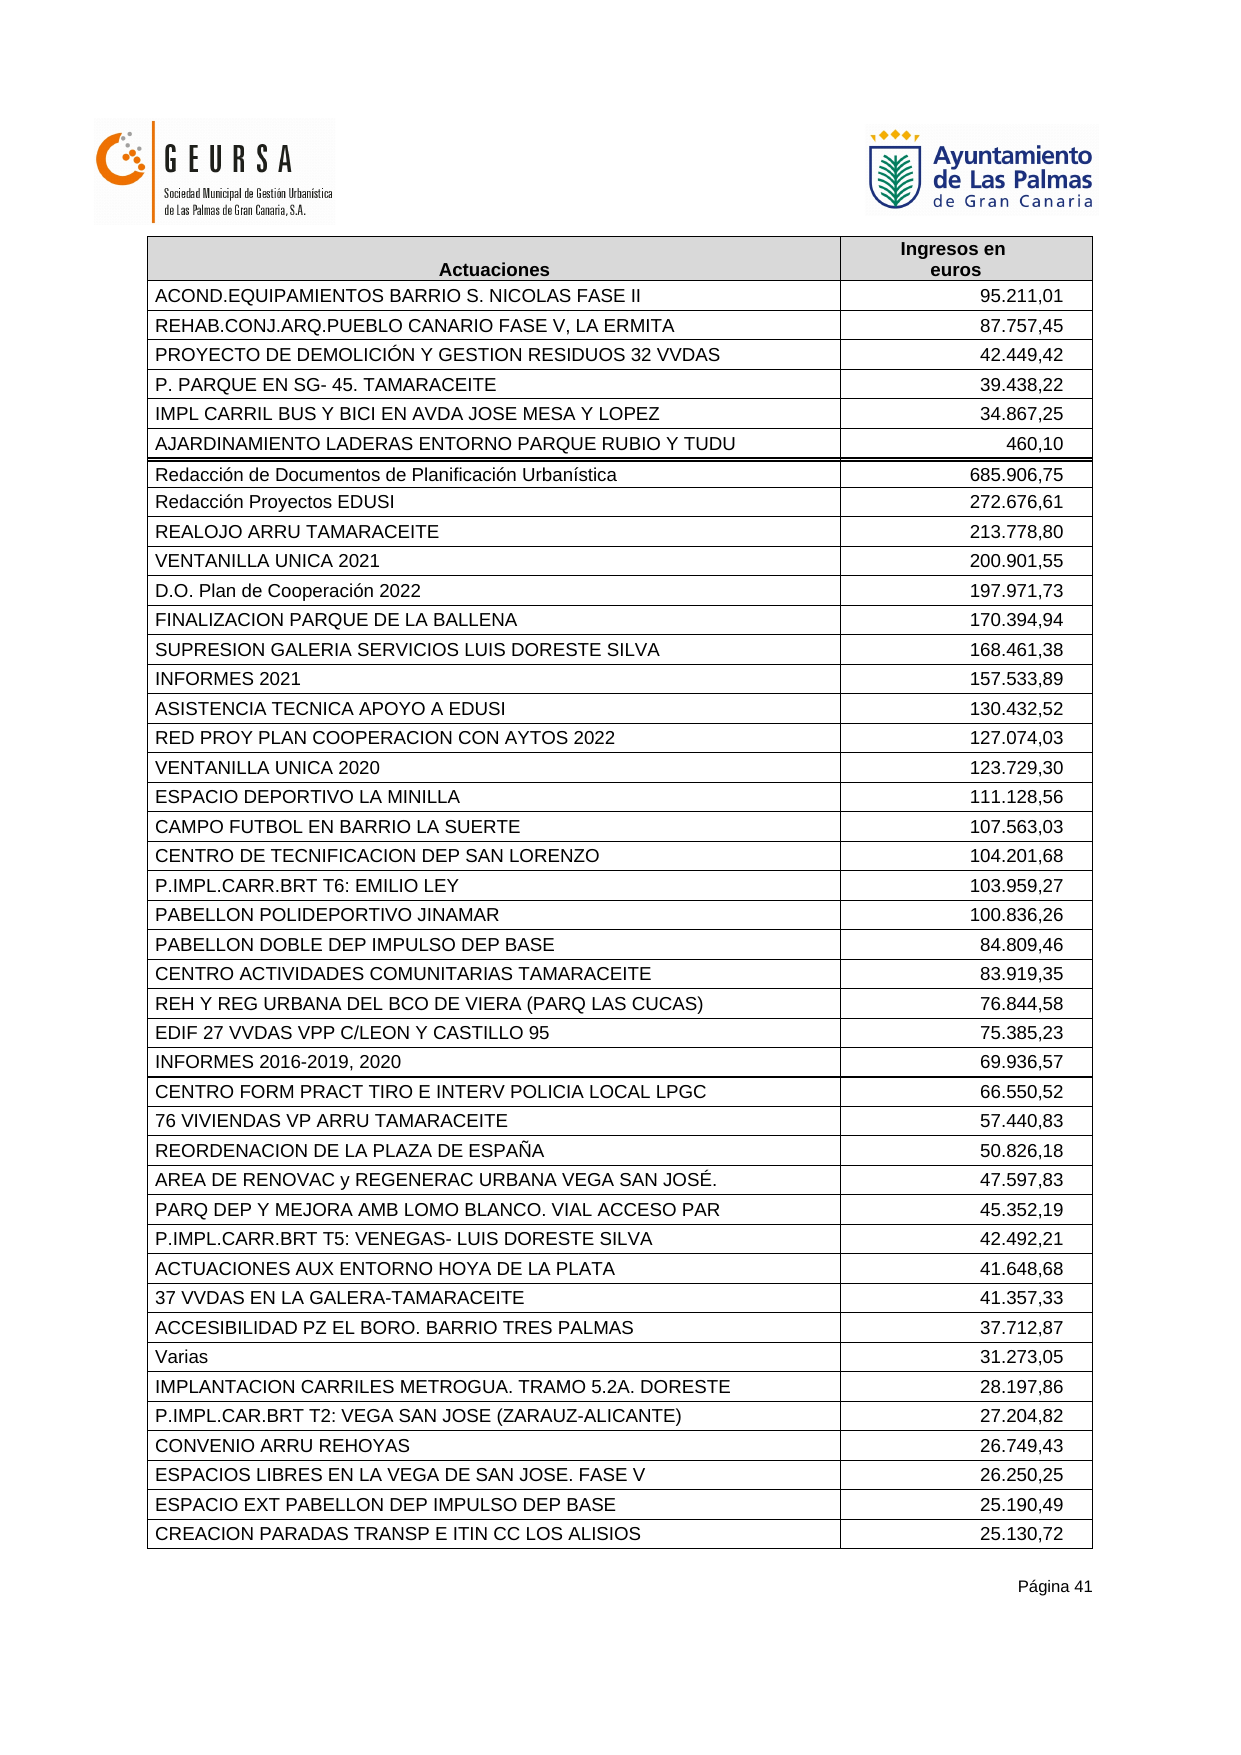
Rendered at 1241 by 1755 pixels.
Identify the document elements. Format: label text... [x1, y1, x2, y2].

table_cell REHAB.CONJ.ARQ.PUEBLO CANARIO FASE V, LA ERMITA [148, 311, 840, 339]
table_cell 47.597,83 [841, 1166, 1092, 1194]
table_cell ACOND.EQUIPAMIENTOS BARRIO S. NICOLAS FASE II [148, 281, 840, 310]
table_cell REORDENACION DE LA PLAZA DE ESPAÑA [148, 1136, 840, 1165]
table_cell IMPL CARRIL BUS Y BICI EN AVDA JOSE MESA Y LOPEZ [148, 399, 840, 428]
table_cell P.IMPL.CAR.BRT T2: VEGA SAN JOSE (ZARAUZ-ALICANTE) [148, 1402, 840, 1430]
table_cell 25.190,49 [841, 1490, 1092, 1518]
table_cell Varias [148, 1343, 840, 1371]
table_cell REH Y REG URBANA DEL BCO DE VIERA (PARQ LAS CUCAS) [148, 989, 840, 1017]
table_cell ASISTENCIA TECNICA APOYO A EDUSI [148, 694, 840, 723]
table_cell 170.394,94 [841, 606, 1092, 634]
table_cell PABELLON DOBLE DEP IMPULSO DEP BASE [148, 930, 840, 958]
table_cell 39.438,22 [841, 370, 1092, 398]
table_cell 197.971,73 [841, 576, 1092, 605]
table_cell VENTANILLA UNICA 2021 [148, 547, 840, 575]
table_cell ESPACIO DEPORTIVO LA MINILLA [148, 783, 840, 811]
table_cell 87.757,45 [841, 311, 1092, 339]
table_cell VENTANILLA UNICA 2020 [148, 753, 840, 782]
table_cell CENTRO FORM PRACT TIRO E INTERV POLICIA LOCAL LPGC [148, 1078, 840, 1106]
table_cell P.IMPL.CARR.BRT T5: VENEGAS- LUIS DORESTE SILVA [148, 1225, 840, 1253]
table_cell 111.128,56 [841, 783, 1092, 811]
table_cell ESPACIOS LIBRES EN LA VEGA DE SAN JOSE. FASE V [148, 1461, 840, 1489]
table_cell 168.461,38 [841, 635, 1092, 664]
table_cell INFORMES 2021 [148, 665, 840, 693]
table_cell D.O. Plan de Cooperación 2022 [148, 576, 840, 605]
table_header Ingresos en euros [841, 237, 1092, 280]
table_cell 84.809,46 [841, 930, 1092, 958]
table_cell SUPRESION GALERIA SERVICIOS LUIS DORESTE SILVA [148, 635, 840, 664]
table_cell 213.778,80 [841, 517, 1092, 546]
table_cell EDIF 27 VVDAS VPP C/LEON Y CASTILLO 95 [148, 1019, 840, 1047]
table_cell ACTUACIONES AUX ENTORNO HOYA DE LA PLATA [148, 1254, 840, 1283]
table_cell Redacción de Documentos de Planificación Urbanística [148, 462, 840, 487]
table_cell 123.729,30 [841, 753, 1092, 782]
table_cell 272.676,61 [841, 488, 1092, 516]
table_header Actuaciones [148, 237, 840, 280]
table_cell 37 VVDAS EN LA GALERA-TAMARACEITE [148, 1284, 840, 1312]
table_cell ACCESIBILIDAD PZ EL BORO. BARRIO TRES PALMAS [148, 1313, 840, 1342]
table_cell INFORMES 2016-2019, 2020 [148, 1048, 840, 1076]
table_cell CONVENIO ARRU REHOYAS [148, 1431, 840, 1459]
table_cell 100.836,26 [841, 901, 1092, 929]
table_cell 50.826,18 [841, 1136, 1092, 1165]
table_cell FINALIZACION PARQUE DE LA BALLENA [148, 606, 840, 634]
table_cell P. PARQUE EN SG- 45. TAMARACEITE [148, 370, 840, 398]
table_cell Redacción Proyectos EDUSI [148, 488, 840, 516]
table_cell AJARDINAMIENTO LADERAS ENTORNO PARQUE RUBIO Y TUDU [148, 429, 840, 457]
table_cell PARQ DEP Y MEJORA AMB LOMO BLANCO. VIAL ACCESO PAR [148, 1195, 840, 1224]
table_cell 130.432,52 [841, 694, 1092, 723]
table_cell REALOJO ARRU TAMARACEITE [148, 517, 840, 546]
table_cell 31.273,05 [841, 1343, 1092, 1371]
table_cell 25.130,72 [841, 1520, 1092, 1548]
table_cell 41.648,68 [841, 1254, 1092, 1283]
table_cell P.IMPL.CARR.BRT T6: EMILIO LEY [148, 871, 840, 899]
table_cell CREACION PARADAS TRANSP E ITIN CC LOS ALISIOS [148, 1520, 840, 1548]
table_cell PROYECTO DE DEMOLICIÓN Y GESTION RESIDUOS 32 VVDAS [148, 340, 840, 369]
table_cell 26.749,43 [841, 1431, 1092, 1459]
table_cell CENTRO ACTIVIDADES COMUNITARIAS TAMARACEITE [148, 960, 840, 988]
table_cell 200.901,55 [841, 547, 1092, 575]
table_cell 95.211,01 [841, 281, 1092, 310]
table_cell CENTRO DE TECNIFICACION DEP SAN LORENZO [148, 842, 840, 870]
table_cell 34.867,25 [841, 399, 1092, 428]
table_cell 76.844,58 [841, 989, 1092, 1017]
table_cell 76 VIVIENDAS VP ARRU TAMARACEITE [148, 1107, 840, 1135]
table_cell 69.936,57 [841, 1048, 1092, 1076]
table_cell AREA DE RENOVAC y REGENERAC URBANA VEGA SAN JOSÉ. [148, 1166, 840, 1194]
table_cell 42.449,42 [841, 340, 1092, 369]
table_cell 103.959,27 [841, 871, 1092, 899]
table_cell 66.550,52 [841, 1078, 1092, 1106]
table_cell 37.712,87 [841, 1313, 1092, 1342]
table_cell 104.201,68 [841, 842, 1092, 870]
table_cell IMPLANTACION CARRILES METROGUA. TRAMO 5.2A. DORESTE [148, 1372, 840, 1401]
table_cell 127.074,03 [841, 724, 1092, 752]
table_cell 26.250,25 [841, 1461, 1092, 1489]
table_cell RED PROY PLAN COOPERACION CON AYTOS 2022 [148, 724, 840, 752]
table_cell ESPACIO EXT PABELLON DEP IMPULSO DEP BASE [148, 1490, 840, 1518]
table_cell 460,10 [841, 429, 1092, 457]
table_cell 42.492,21 [841, 1225, 1092, 1253]
table_cell 28.197,86 [841, 1372, 1092, 1401]
table_cell 685.906,75 [841, 462, 1092, 487]
table_cell 83.919,35 [841, 960, 1092, 988]
table_cell 75.385,23 [841, 1019, 1092, 1047]
table_cell 27.204,82 [841, 1402, 1092, 1430]
table_cell 57.440,83 [841, 1107, 1092, 1135]
table_cell 41.357,33 [841, 1284, 1092, 1312]
table_cell 107.563,03 [841, 812, 1092, 841]
table_cell PABELLON POLIDEPORTIVO JINAMAR [148, 901, 840, 929]
table_cell 45.352,19 [841, 1195, 1092, 1224]
table_cell 157.533,89 [841, 665, 1092, 693]
table_cell CAMPO FUTBOL EN BARRIO LA SUERTE [148, 812, 840, 841]
